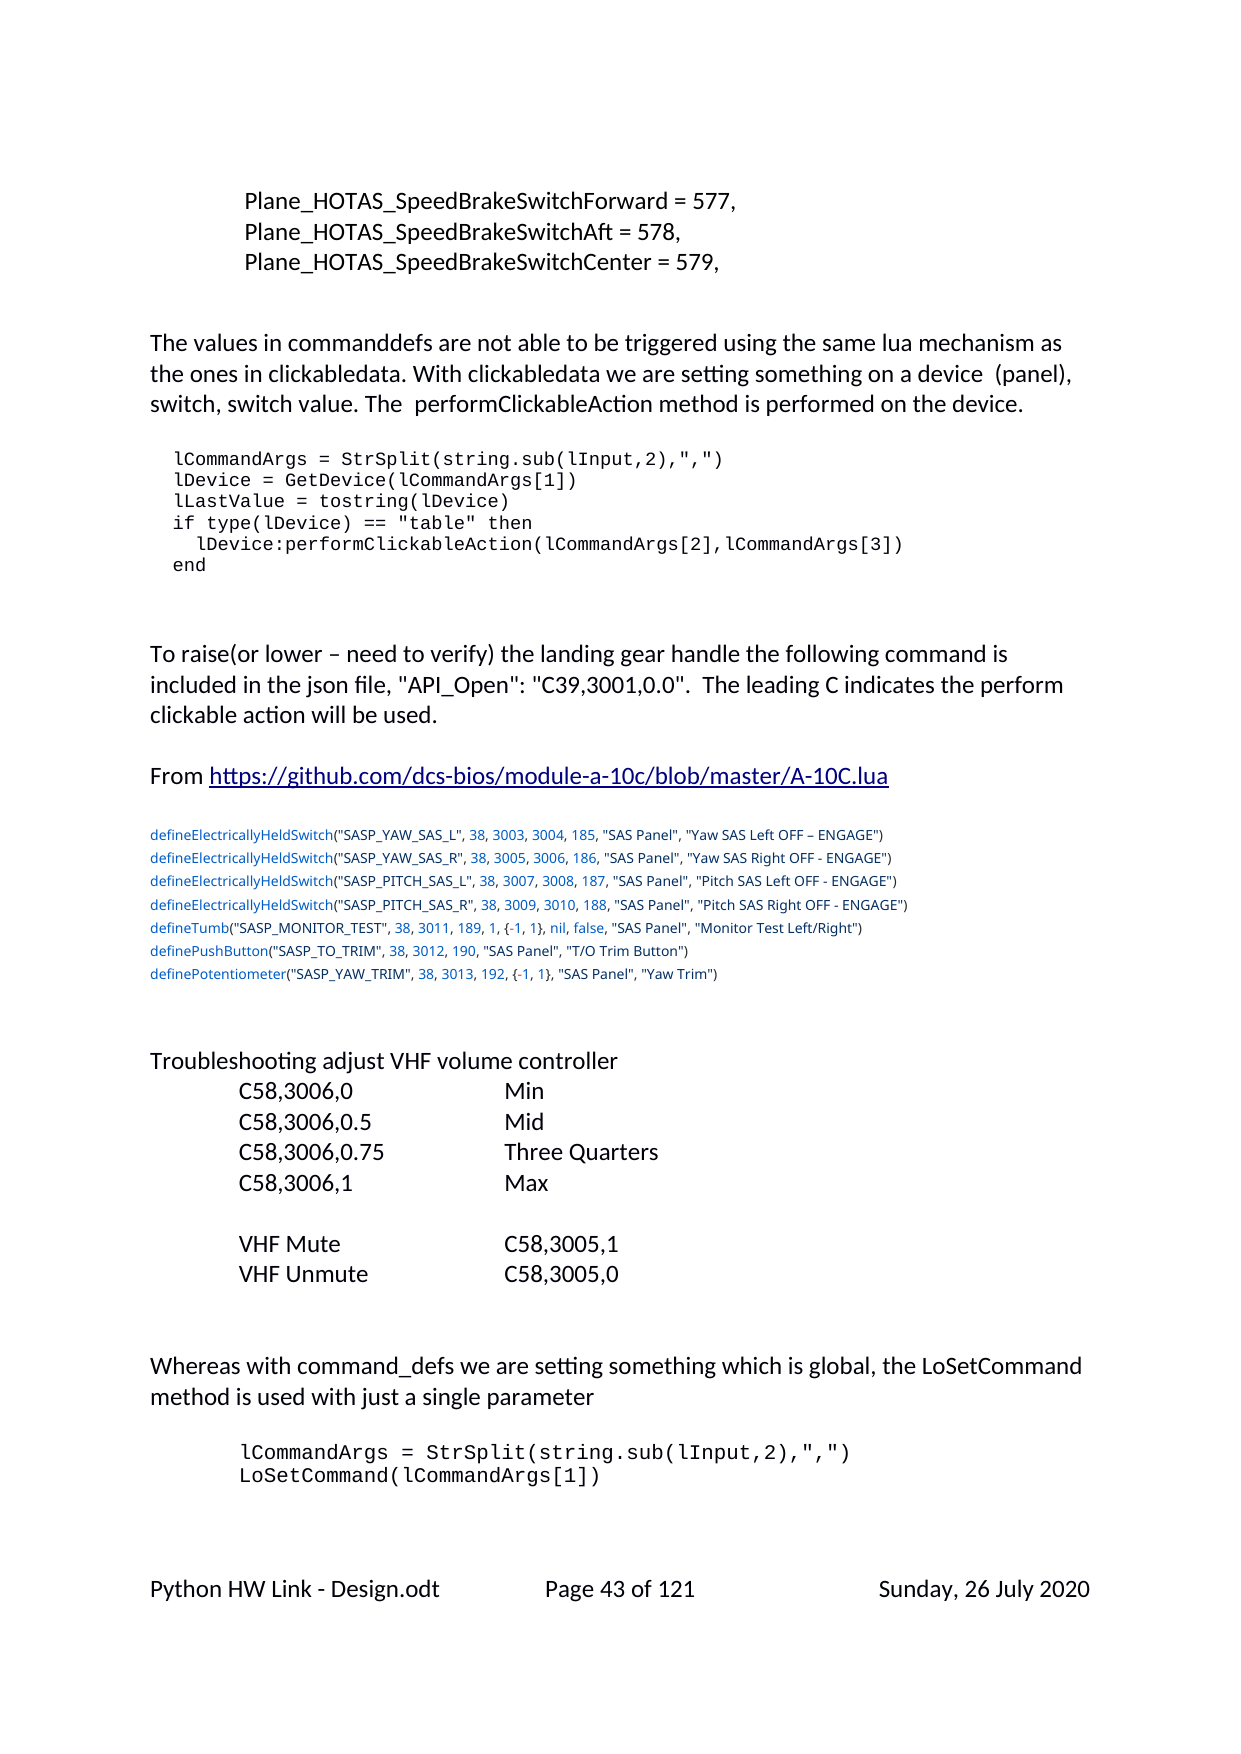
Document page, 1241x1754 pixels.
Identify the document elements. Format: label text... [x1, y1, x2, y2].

text defineElectricallyHeldSwitch("SASP_YAW_SAS_R", 38, 3005, 3006, 186, "SAS Panel", "Yaw SAS Right OFF - ENGAGE") [150, 844, 1090, 868]
text From https://github.com/dcs-bios/module-a-10c/blob/master/A-10C.lua [150, 760, 1090, 791]
text lCommandArgs = StrSplit(string.sub(lInput,2),",") [150, 450, 1090, 471]
text lDevice = GetDevice(lCommandArgs[1]) [150, 471, 1090, 492]
text VHF Mute C58,3005,1 [150, 1228, 1090, 1259]
text if type(lDevice) == "table" then [150, 513, 1090, 535]
text lLastValue = tostring(lDevice) [150, 492, 1090, 513]
text The values in commanddefs are not able to be triggered using the same lua mechanism as the ones in clickabledata. With clickabledata we are setting something on a device (panel), switch, switch value. The performClickableAction method is performed on the device. [150, 328, 1090, 419]
text defineElectricallyHeldSwitch("SASP_YAW_SAS_L", 38, 3003, 3004, 185, "SAS Panel", "Yaw SAS Left OFF – ENGAGE") [150, 821, 1090, 844]
text C58,3006,0.5 Mid [150, 1106, 1090, 1137]
text C58,3006,0.75 Three Quarters [150, 1137, 1090, 1167]
text Whereas with command_defs we are setting something which is global, the LoSetCommand method is used with just a single parameter [150, 1350, 1090, 1411]
text end [150, 556, 1090, 577]
text VHF Unmute C58,3005,0 [150, 1259, 1090, 1289]
text C58,3006,1 Max [150, 1167, 1090, 1198]
text Troubleshooting adjust VHF volume controller [150, 1045, 1090, 1076]
text definePushButton("SASP_TO_TRIM", 38, 3012, 190, "SAS Panel", "T/O Trim Button") [150, 937, 1090, 961]
text defineElectricallyHeldSwitch("SASP_PITCH_SAS_R", 38, 3009, 3010, 188, "SAS Panel", "Pitch SAS Right OFF - ENGAGE") [150, 891, 1090, 914]
text defineElectricallyHeldSwitch("SASP_PITCH_SAS_L", 38, 3007, 3008, 187, "SAS Panel", "Pitch SAS Left OFF - ENGAGE") [150, 868, 1090, 891]
text defineTumb("SASP_MONITOR_TEST", 38, 3011, 189, 1, {-1, 1}, nil, false, "SAS Panel", "Monitor Test Left/Right") [150, 914, 1090, 937]
text To raise(or lower – need to verify) the landing gear handle the following command is included in the json file, "API_Open": "C39,3001,0.0". The leading C indicates the perform clickable action will be used. [150, 638, 1090, 730]
text lCommandArgs = StrSplit(string.sub(lInput,2),",") [150, 1442, 1090, 1465]
text lDevice:performClickableAction(lCommandArgs[2],lCommandArgs[3]) [150, 535, 1090, 556]
text LoSetCommand(lCommandArgs[1]) [150, 1465, 1090, 1489]
text definePotentiometer("SASP_YAW_TRIM", 38, 3013, 192, {-1, 1}, "SAS Panel", "Yaw Trim") [150, 961, 1090, 984]
text C58,3006,0 Min [150, 1076, 1090, 1106]
